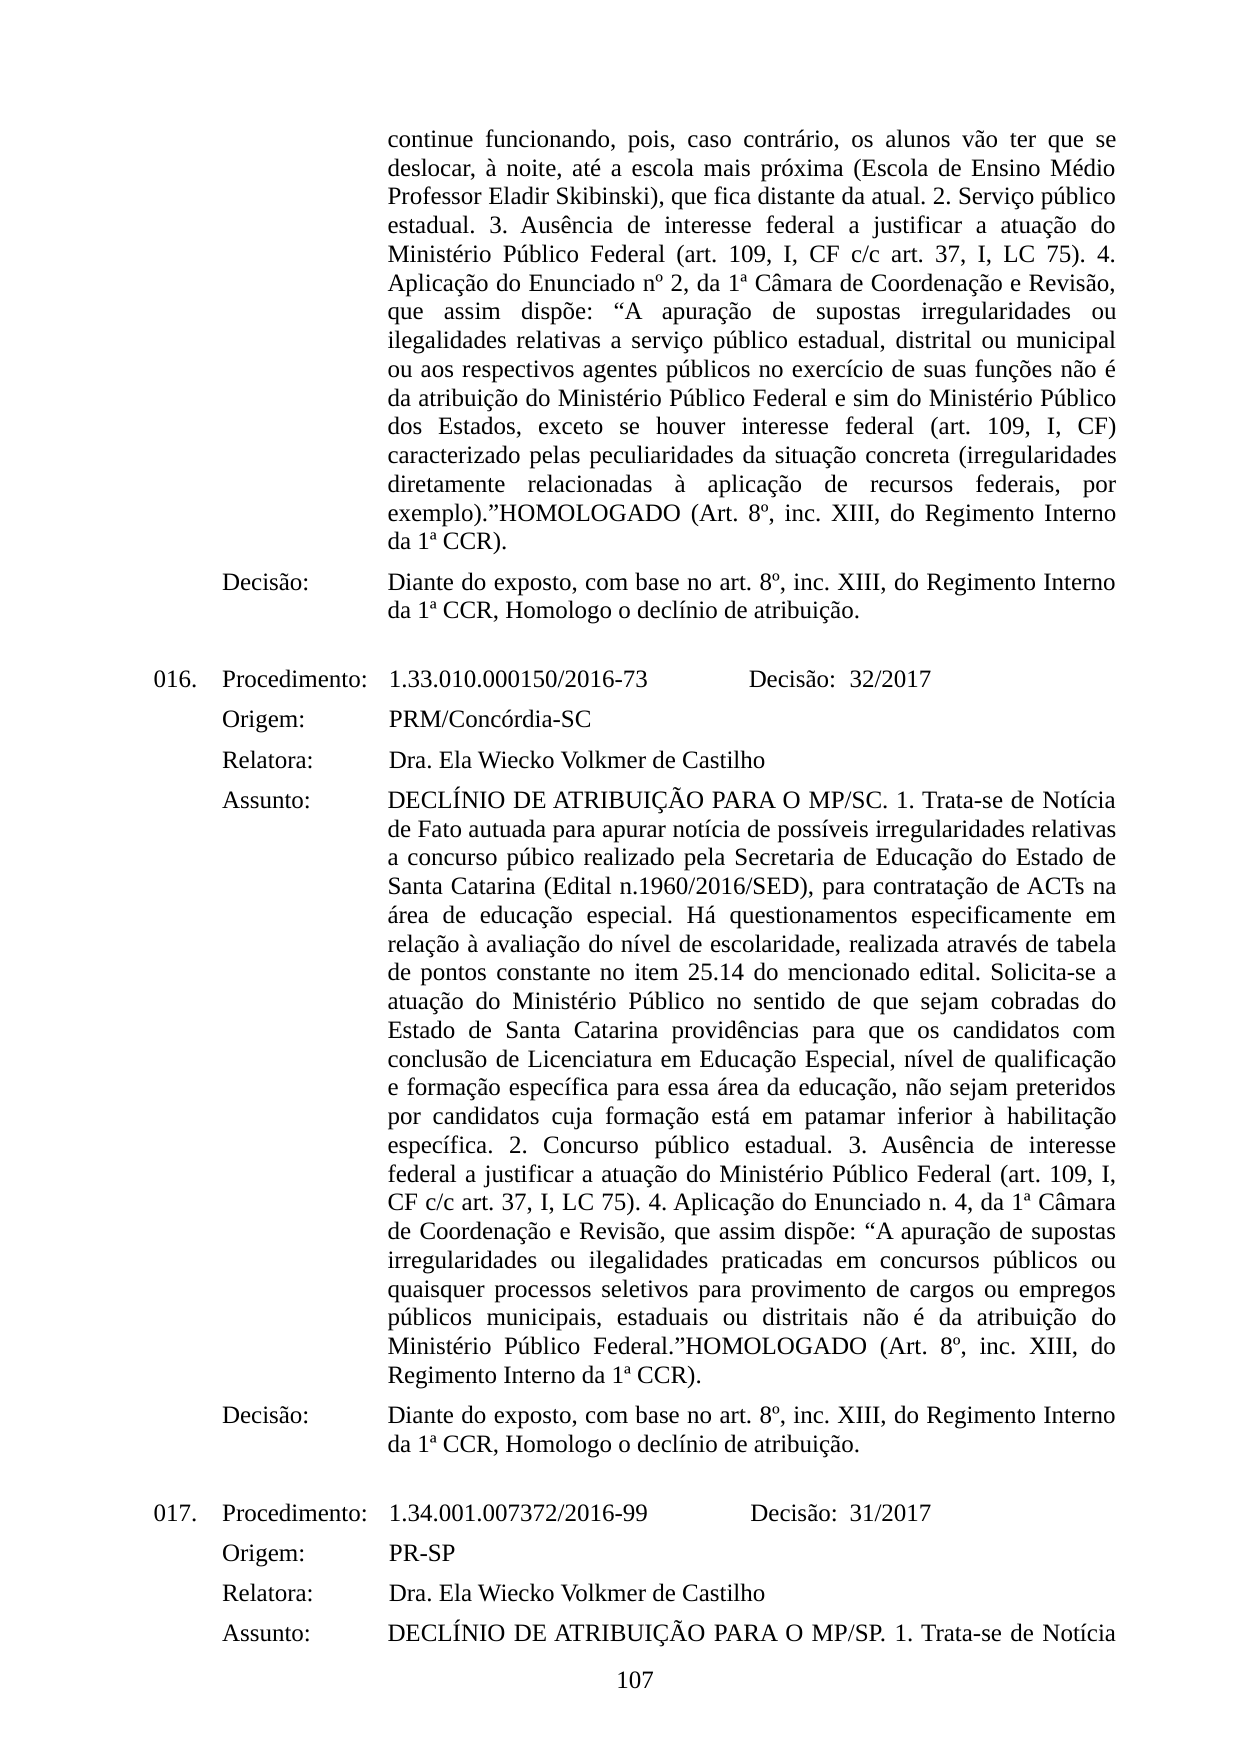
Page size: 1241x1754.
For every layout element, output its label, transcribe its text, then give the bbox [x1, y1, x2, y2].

table_cell [148, 699, 216, 739]
table_header Procedimento: [216, 659, 383, 699]
table_header Decisão: [743, 659, 843, 699]
table_cell DECLÍNIO DE ATRIBUIÇÃO PARA O MP/SP. 1. Trata-se de Notícia [383, 1613, 1123, 1653]
table_cell continue funcionando, pois, caso contrário, os alunos vão ter que se deslocar, à noite, até a escola mais próxima (Escola de Ensino Médio Professor Eladir Skibinski), que fica distante da atual. 2. Serviço público estadual. 3. Ausência de interesse federal a justificar a atuação do Ministério Público Federal (art. 109, I, CF c/c art. 37, I, LC 75). 4. Aplicação do Enunciado nº 2, da 1ª Câmara de Coordenação e Revisão, que assim dispõe: “A apuração de supostas irregularidades ou ilegalidades relativas a serviço público estadual, distrital ou municipal ou aos respectivos agentes públicos no exercício de suas funções não é da atribuição do Ministério Público Federal e sim do Ministério Público dos Estados, exceto se houver interesse federal (art. 109, I, CF) caracterizado pelas peculiaridades da situação concreta (irregularidades diretamente relacionadas à aplicação de recursos federais, por exemplo).”HOMOLOGADO (Art. 8º, inc. XIII, do Regimento Interno da 1ª CCR). [383, 118, 1123, 561]
table_cell [148, 739, 216, 779]
table_cell [148, 1573, 216, 1613]
table_cell PR-SP [383, 1532, 1123, 1572]
table_cell Relatora: [216, 1573, 383, 1613]
table_header Decisão: [216, 1394, 383, 1463]
table_cell [148, 1532, 216, 1572]
table_header [148, 561, 216, 630]
table_cell Dra. Ela Wiecko Volkmer de Castilho [383, 739, 1123, 779]
table_cell PRM/Concórdia-SC [383, 699, 1123, 739]
table_header [148, 1394, 216, 1463]
table_cell Assunto: [216, 1613, 383, 1653]
table_header Diante do exposto, com base no art. 8º, inc. XIII, do Regimento Interno da 1ª CCR, Homologo o declínio de atribuição. [383, 561, 1122, 630]
table_cell Assunto: [216, 779, 383, 1394]
table_header 016. [148, 659, 216, 699]
table_header Decisão: [216, 561, 383, 630]
table_cell [148, 118, 216, 561]
table_cell [216, 118, 383, 561]
table_header 1.33.010.000150/2016-73 [383, 659, 743, 699]
table_cell [148, 779, 216, 1394]
table_header 1.34.001.007372/2016-99 [383, 1492, 744, 1532]
table_cell Origem: [216, 699, 383, 739]
table_cell Relatora: [216, 739, 383, 779]
table_cell Dra. Ela Wiecko Volkmer de Castilho [383, 1573, 1123, 1613]
table_header Decisão: [744, 1492, 843, 1532]
table_header Diante do exposto, com base no art. 8º, inc. XIII, do Regimento Interno da 1ª CCR, Homologo o declínio de atribuição. [383, 1394, 1122, 1463]
table_cell [148, 1613, 216, 1653]
table_header 31/2017 [844, 1492, 1123, 1532]
table_header Procedimento: [216, 1492, 383, 1532]
table_cell DECLÍNIO DE ATRIBUIÇÃO PARA O MP/SC. 1. Trata-se de Notícia de Fato autuada para apurar notícia de possíveis irregularidades relativas a concurso púbico realizado pela Secretaria de Educação do Estado de Santa Catarina (Edital n.1960/2016/SED), para contratação de ACTs na área de educação especial. Há questionamentos especificamente em relação à avaliação do nível de escolaridade, realizada através de tabela de pontos constante no item 25.14 do mencionado edital. Solicita-se a atuação do Ministério Público no sentido de que sejam cobradas do Estado de Santa Catarina providências para que os candidatos com conclusão de Licenciatura em Educação Especial, nível de qualificação e formação específica para essa área da educação, não sejam preteridos por candidatos cuja formação está em patamar inferior à habilitação específica. 2. Concurso público estadual. 3. Ausência de interesse federal a justificar a atuação do Ministério Público Federal (art. 109, I, CF c/c art. 37, I, LC 75). 4. Aplicação do Enunciado n. 4, da 1ª Câmara de Coordenação e Revisão, que assim dispõe: “A apuração de supostas irregularidades ou ilegalidades praticadas em concursos públicos ou quaisquer processos seletivos para provimento de cargos ou empregos públicos municipais, estaduais ou distritais não é da atribuição do Ministério Público Federal.”HOMOLOGADO (Art. 8º, inc. XIII, do Regimento Interno da 1ª CCR). [383, 779, 1123, 1394]
table_cell Origem: [216, 1532, 383, 1572]
table_header 017. [148, 1492, 216, 1532]
table_header 32/2017 [844, 659, 1123, 699]
